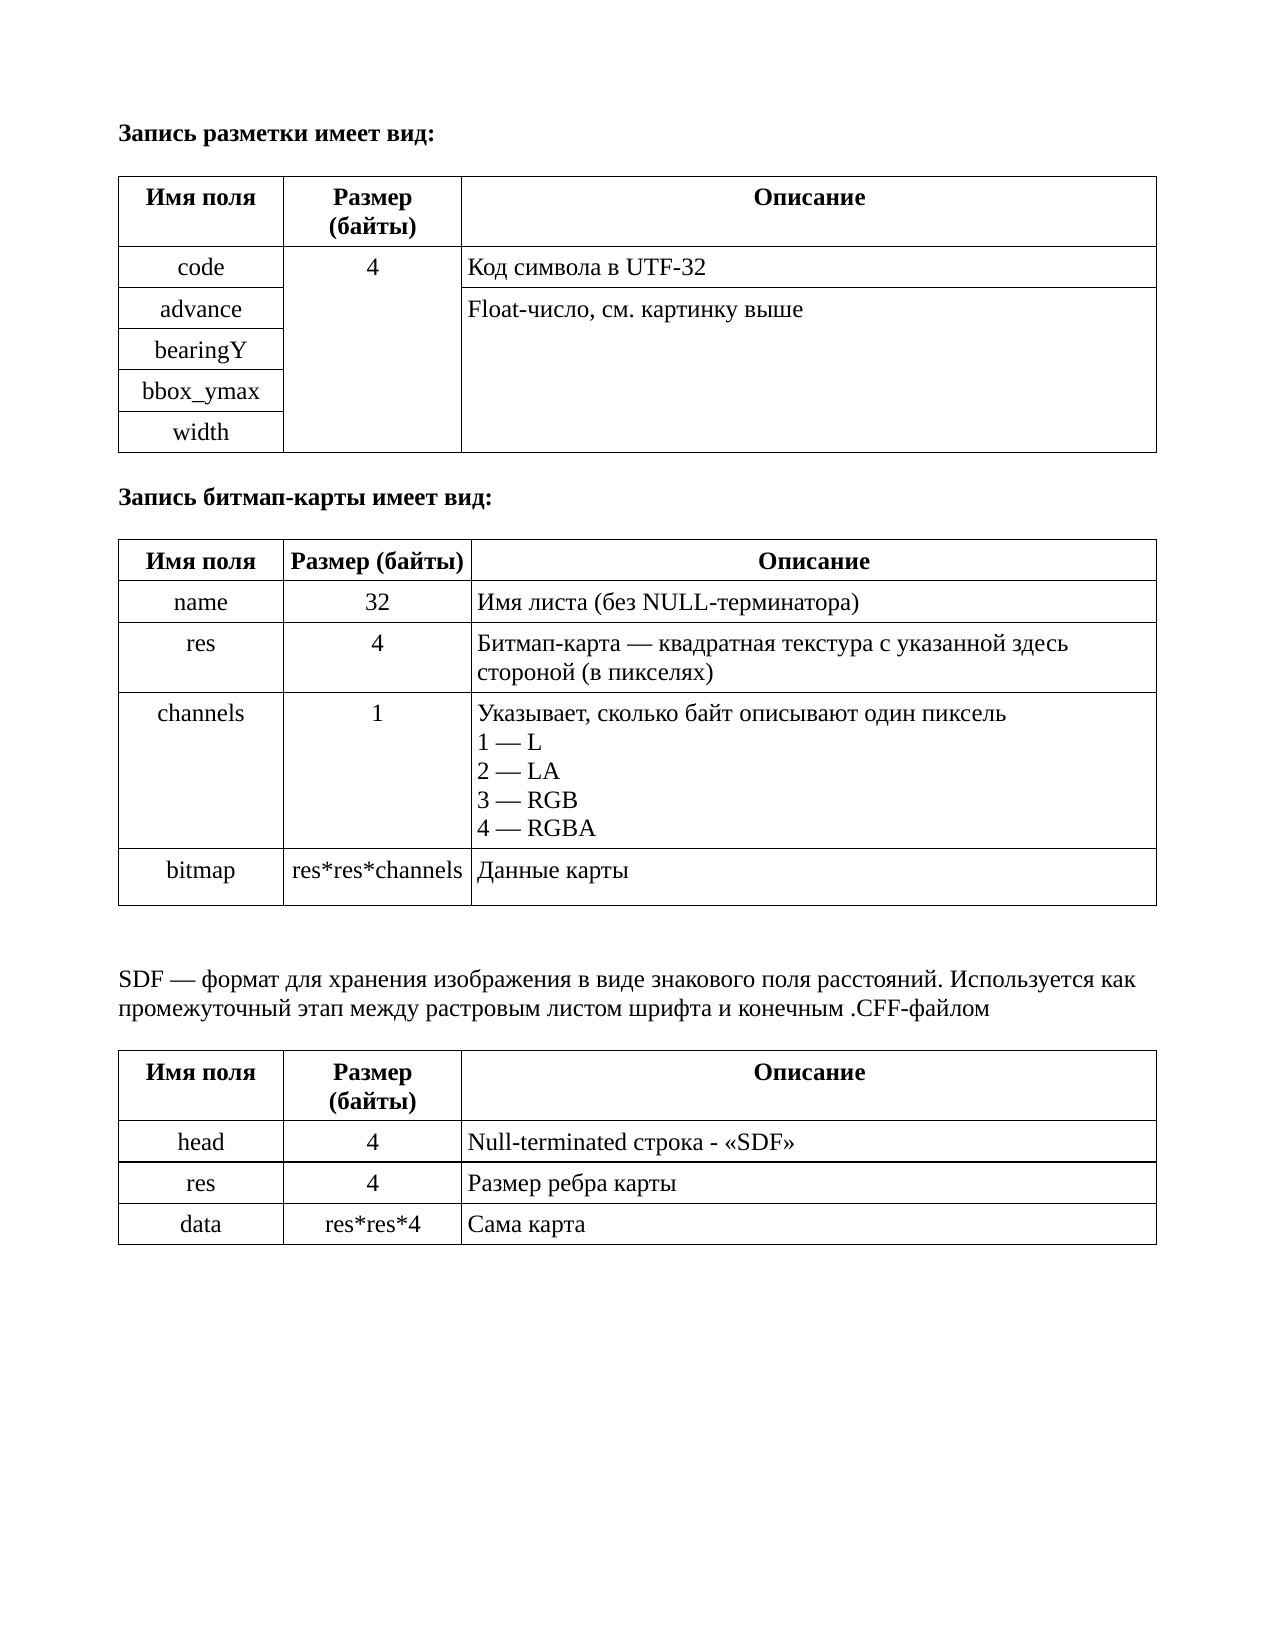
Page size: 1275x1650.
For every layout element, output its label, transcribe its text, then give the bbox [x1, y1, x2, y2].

table_cell Null-terminated строка - «SDF» [462, 1121, 1156, 1161]
table_header Описание [462, 177, 1156, 246]
table_cell 4 [284, 1163, 461, 1203]
table_cell data [119, 1204, 283, 1244]
text SDF — формат для хранения изображения в виде знакового поля расстояний. Используется как промежуточный этап между растровым листом шрифта и конечным .CFF-файлом [118, 964, 1157, 1021]
text Запись битмап-карты имеет вид: [118, 482, 1157, 510]
table_cell width [119, 412, 283, 452]
table_cell res*res*4 [284, 1204, 461, 1244]
table_cell name [119, 581, 283, 622]
table_header Имя поля [119, 1051, 283, 1120]
table_cell channels [119, 693, 283, 848]
table_cell Битмап-карта — квадратная текстура с указанной здесь стороной (в пикселях) [472, 623, 1156, 692]
table_header Размер (байты) [284, 177, 461, 246]
table_header Имя поля [119, 540, 283, 580]
table_cell code [119, 247, 283, 287]
table_cell Сама карта [462, 1204, 1156, 1244]
table_cell Указывает, сколько байт описывают один пиксель 1 — L 2 — LA 3 — RGB 4 — RGBA [472, 693, 1156, 848]
table_header Размер (байты) [284, 540, 471, 580]
table_cell bearingY [119, 329, 283, 369]
table_header Описание [472, 540, 1156, 580]
table_cell bbox_ymax [119, 370, 283, 411]
table_cell Float-число, см. картинку выше [462, 288, 1156, 452]
table_cell 1 [284, 693, 471, 848]
table_cell 4 [284, 623, 471, 692]
table_cell res [119, 1163, 283, 1203]
table_cell Имя листа (без NULL-терминатора) [472, 581, 1156, 622]
table_header Имя поля [119, 177, 283, 246]
table_cell Размер ребра карты [462, 1163, 1156, 1203]
table_cell 4 [284, 247, 461, 452]
table_cell bitmap [119, 849, 283, 905]
table_header Описание [462, 1051, 1156, 1120]
table_cell Код символа в UTF-32 [462, 247, 1156, 287]
table_cell 4 [284, 1121, 461, 1161]
table_cell head [119, 1121, 283, 1161]
table_cell 32 [284, 581, 471, 622]
table_cell advance [119, 288, 283, 328]
table_header Размер (байты) [284, 1051, 461, 1120]
table_cell Данные карты [472, 849, 1156, 905]
table_cell res [119, 623, 283, 692]
text Запись разметки имеет вид: [118, 118, 1157, 147]
table_cell res*res*channels [284, 849, 471, 905]
